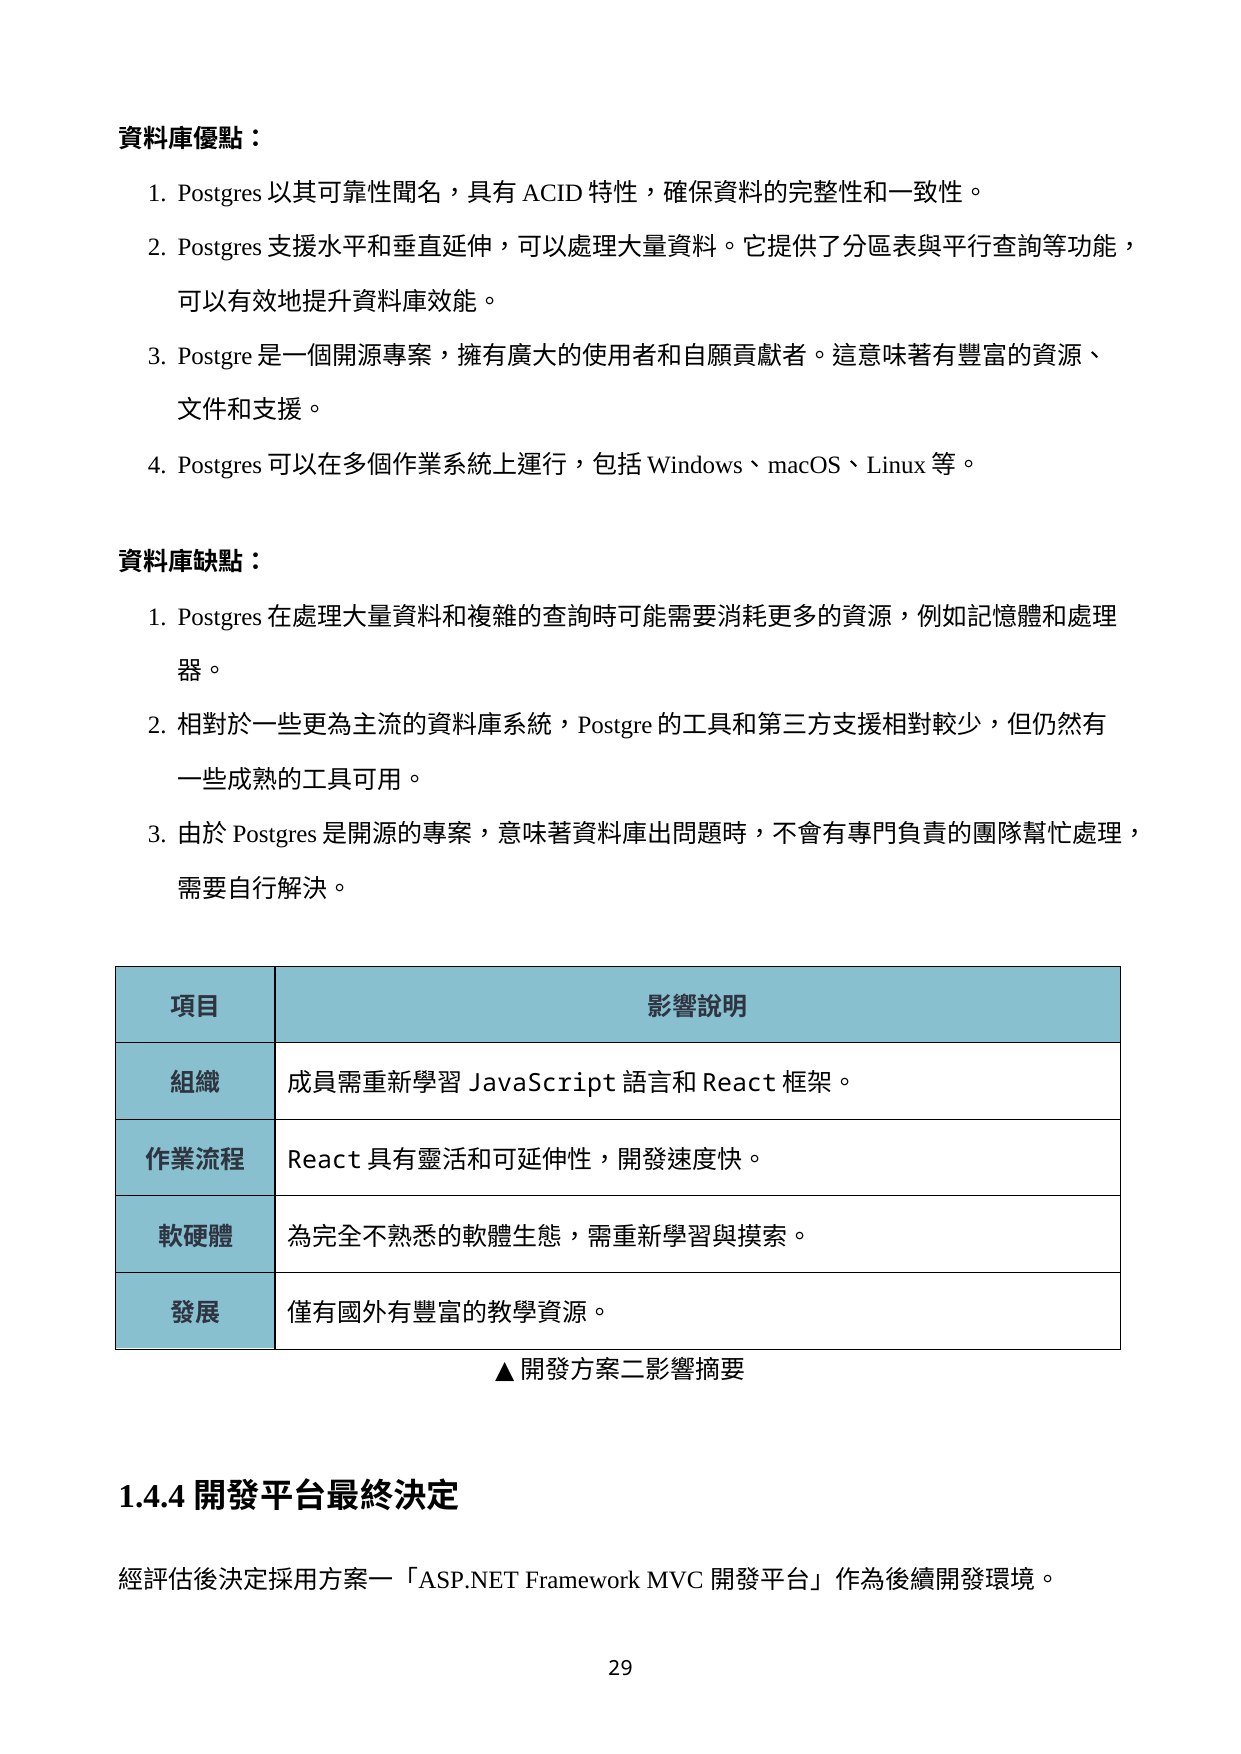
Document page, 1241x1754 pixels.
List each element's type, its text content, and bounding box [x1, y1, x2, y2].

list 由於Postgres是開源的專案，意味著資料庫出問題時，不會有專門負責的團隊幫忙處理，需要自行解決。 [148, 814, 1122, 904]
table_cell 成員需重新學習JavaScript語言和React框架。 [276, 1043, 1120, 1119]
table_cell 發展 [116, 1273, 274, 1348]
table_cell 軟硬體 [116, 1196, 274, 1272]
list 相對於一些更為主流的資料庫系統，Postgre的工具和第三方支援相對較少，但仍然有一些成熟的工具可用。 [148, 705, 1122, 796]
table_cell 僅有國外有豐富的教學資源。 [276, 1273, 1120, 1348]
table_cell 組織 [116, 1043, 274, 1119]
list Postgres可以在多個作業系統上運行，包括Windows、macOS、Linux等。 [148, 444, 1122, 481]
text 經評估後決定採用方案一「ASP.NET Framework MVC 開發平台」作為後續開發環境。 [118, 1559, 1122, 1596]
subtitle 1.4.4 開發平台最終決定 [118, 1468, 1122, 1517]
table_cell 作業流程 [116, 1120, 274, 1195]
table_header 影響說明 [276, 967, 1120, 1042]
table_cell 為完全不熟悉的軟體生態，需重新學習與摸索。 [276, 1196, 1120, 1272]
table_cell React具有靈活和可延伸性，開發速度快。 [276, 1120, 1120, 1195]
table_header 項目 [116, 967, 274, 1042]
list Postgres以其可靠性聞名，具有ACID特性，確保資料的完整性和一致性。 [148, 172, 1122, 209]
list Postgres在處理大量資料和複雜的查詢時可能需要消耗更多的資源，例如記憶體和處理器。 [148, 596, 1122, 687]
text 資料庫優點： [118, 118, 1122, 154]
list Postgre是一個開源專案，擁有廣大的使用者和自願貢獻者。這意味著有豐富的資源、文件和支援。 [148, 336, 1122, 426]
list Postgres支援水平和垂直延伸，可以處理大量資料。它提供了分區表與平行查詢等功能，可以有效地提升資料庫效能。 [148, 227, 1122, 317]
text 資料庫缺點： [118, 542, 1122, 578]
text ▲ 開發方案二影響摘要 [118, 1349, 1122, 1386]
